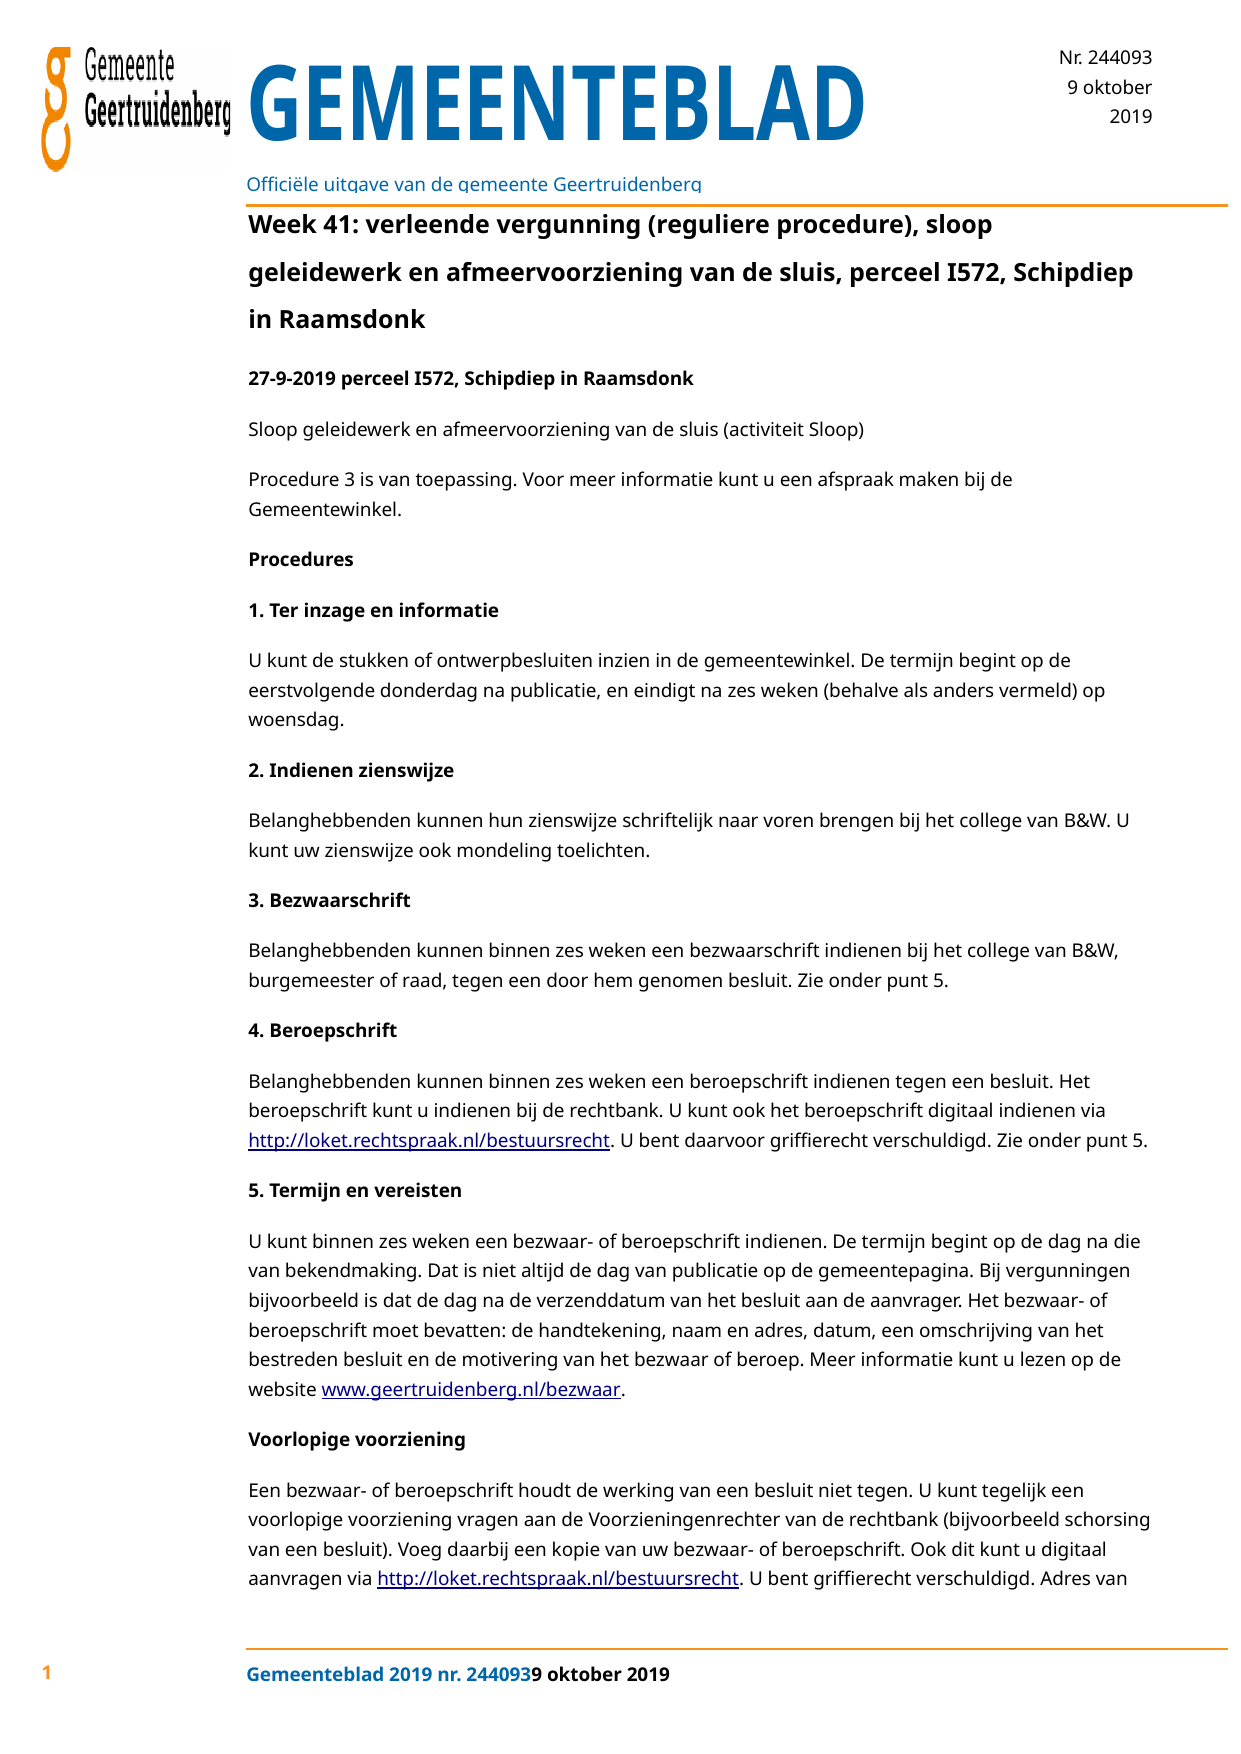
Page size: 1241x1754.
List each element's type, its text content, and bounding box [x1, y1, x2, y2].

text U kunt de stukken of ontwerpbesluiten inzien in de gemeentewinkel. De termijn begint op de eerstvolgende donderdag na publicatie, en eindigt na zes weken (behalve als anders vermeld) op woensdag. [248, 647, 1152, 732]
text U kunt binnen zes weken een bezwaar- of beroepschrift indienen. De termijn begint op de dag na die van bekendmaking. Dat is niet altijd de dag van publicatie op de gemeentepagina. Bij vergunningen bijvoorbeeld is dat de dag na de verzenddatum van het besluit aan de aanvrager. Het bezwaar- of beroepschrift moet bevatten: de handtekening, naam en adres, datum, een omschrijving van het bestreden besluit en de motivering van het bezwaar of beroep. Meer informatie kunt u lezen op de website www.geertruidenberg.nl/bezwaar. [248, 1228, 1152, 1402]
picture [41, 47, 231, 172]
text Week 41: verleende vergunning (reguliere procedure), sloop geleidewerk en afmeervoorziening van de sluis, perceel I572, Schipdiep in Raamsdonk [248, 207, 1152, 336]
text Procedures [248, 546, 1152, 572]
text Procedure 3 is van toepassing. Voor meer informatie kunt u een afspraak maken bij de Gemeentewinkel. [248, 466, 1152, 522]
text 27-9-2019 perceel I572, Schipdiep in Raamsdonk [248, 366, 1152, 391]
text Belanghebbenden kunnen binnen zes weken een beroepschrift indienen tegen een besluit. Het beroepschrift kunt u indienen bij de rechtbank. U kunt ook het beroepschrift digitaal indienen via http://loket.rechtspraak.nl/bestuursrecht. U bent daarvoor griffierecht verschuldigd. Zie onder punt 5. [248, 1068, 1152, 1153]
text Sloop geleidewerk en afmeervoorziening van de sluis (activiteit Sloop) [248, 416, 1152, 442]
text Belanghebbenden kunnen hun zienswijze schriftelijk naar voren brengen bij het college van B&W. U kunt uw zienswijze ook mondeling toelichten. [248, 807, 1152, 862]
text 2. Indienen zienswijze [248, 757, 1152, 782]
text 1. Ter inzage en informatie [248, 597, 1152, 622]
text 4. Beroepschrift [248, 1018, 1152, 1043]
text 5. Termijn en vereisten [248, 1178, 1152, 1203]
text Belanghebbenden kunnen binnen zes weken een bezwaarschrift indienen bij het college van B&W, burgemeester of raad, tegen een door hem genomen besluit. Zie onder punt 5. [248, 938, 1152, 993]
text Voorlopige voorziening [248, 1426, 1152, 1452]
text Een bezwaar- of beroepschrift houdt de werking van een besluit niet tegen. U kunt tegelijk een voorlopige voorziening vragen aan de Voorzieningenrechter van de rechtbank (bijvoorbeeld schorsing van een besluit). Voeg daarbij een kopie van uw bezwaar- of beroepschrift. Ook dit kunt u digitaal aanvragen via http://loket.rechtspraak.nl/bestuursrecht. U bent griffierecht verschuldigd. Adres van [248, 1477, 1152, 1591]
text 3. Bezwaarschrift [248, 887, 1152, 913]
